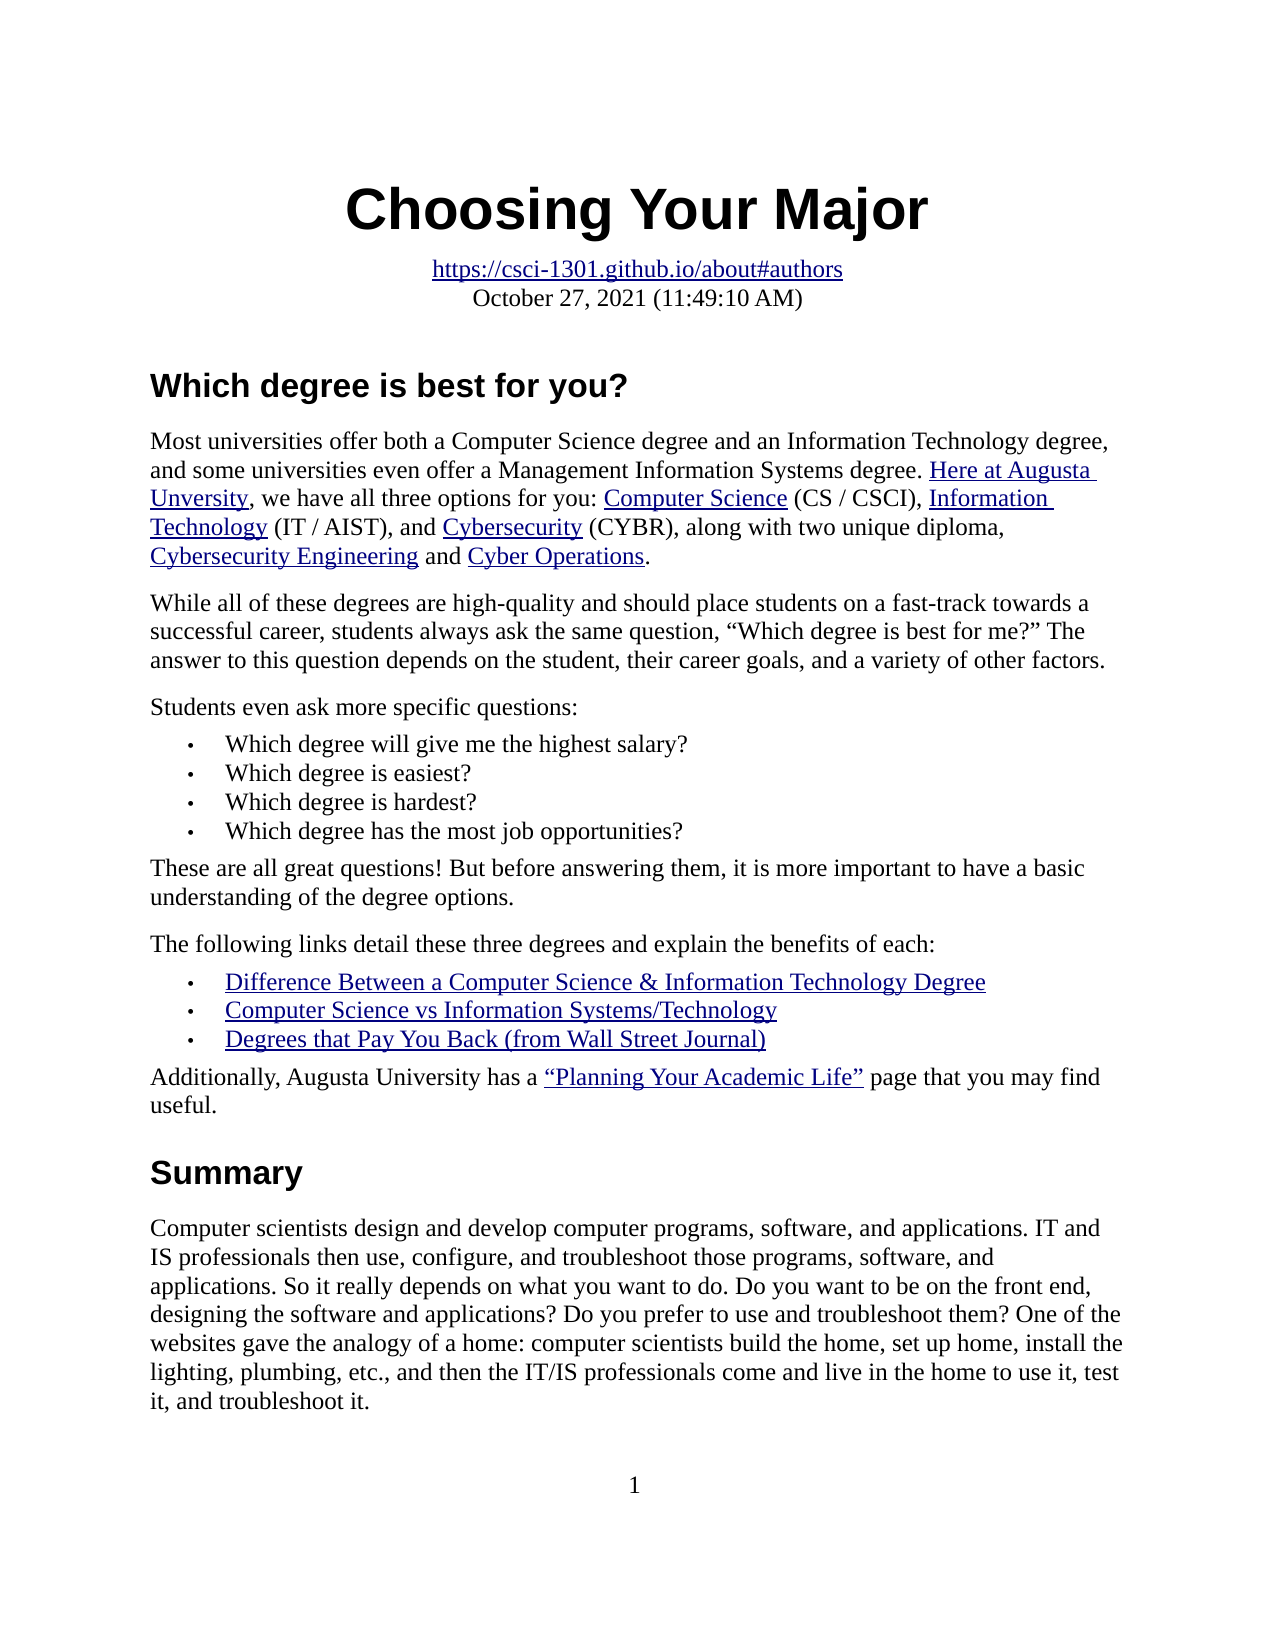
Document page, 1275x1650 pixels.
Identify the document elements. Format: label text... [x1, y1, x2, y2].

text Computer scientists design and develop computer programs, software, and applications. IT and IS professionals then use, configure, and troubleshoot those programs, software, and applications. So it really depends on what you want to do. Do you want to be on the front end, designing the software and applications? Do you prefer to use and troubleshoot them? One of the websites gave the analogy of a home: computer scientists build the home, set up home, install the lighting, plumbing, etc., and then the IT/IS professionals come and live in the home to use it, test it, and troubleshoot it. [150, 1213, 1125, 1414]
list Computer Science vs Information Systems/Technology [187, 995, 1125, 1024]
title Choosing Your Major [150, 175, 1125, 242]
list Which degree will give me the highest salary? [187, 729, 1125, 758]
list Difference Between a Computer Science & Information Technology Degree [187, 967, 1125, 995]
text Additionally, Augusta University has a “Planning Your Academic Life” page that you may find useful. [150, 1062, 1125, 1119]
list Degrees that Pay You Back (from Wall Street Journal) [187, 1024, 1125, 1053]
text Most universities offer both a Computer Science degree and an Information Technology degree, and some universities even offer a Management Information Systems degree. Here at Augusta Unversity, we have all three options for you: Computer Science (CS / CSCI), Information Technology (IT / AIST), and Cybersecurity (CYBR), along with two unique diploma, Cybersecurity Engineering and Cyber Operations. [150, 426, 1125, 570]
text Students even ask more specific questions: [150, 692, 1125, 721]
list Which degree is hardest? [187, 787, 1125, 816]
list Which degree has the most job opportunities? [187, 816, 1125, 844]
subtitle Which degree is best for you? [150, 366, 1125, 404]
text The following links detail these three degrees and explain the benefits of each: [150, 929, 1125, 958]
text October 27, 2021 (11:49:10 AM) [150, 283, 1125, 312]
subtitle Summary [150, 1153, 1125, 1192]
text While all of these degrees are high-quality and should place students on a fast-track towards a successful career, students always ask the same question, “Which degree is best for me?” The answer to this question depends on the student, their career goals, and a variety of other factors. [150, 588, 1125, 674]
list Which degree is easiest? [187, 758, 1125, 787]
text These are all great questions! But before answering them, it is more important to have a basic understanding of the degree options. [150, 853, 1125, 911]
text https://csci-1301.github.io/about#authors [150, 254, 1125, 283]
